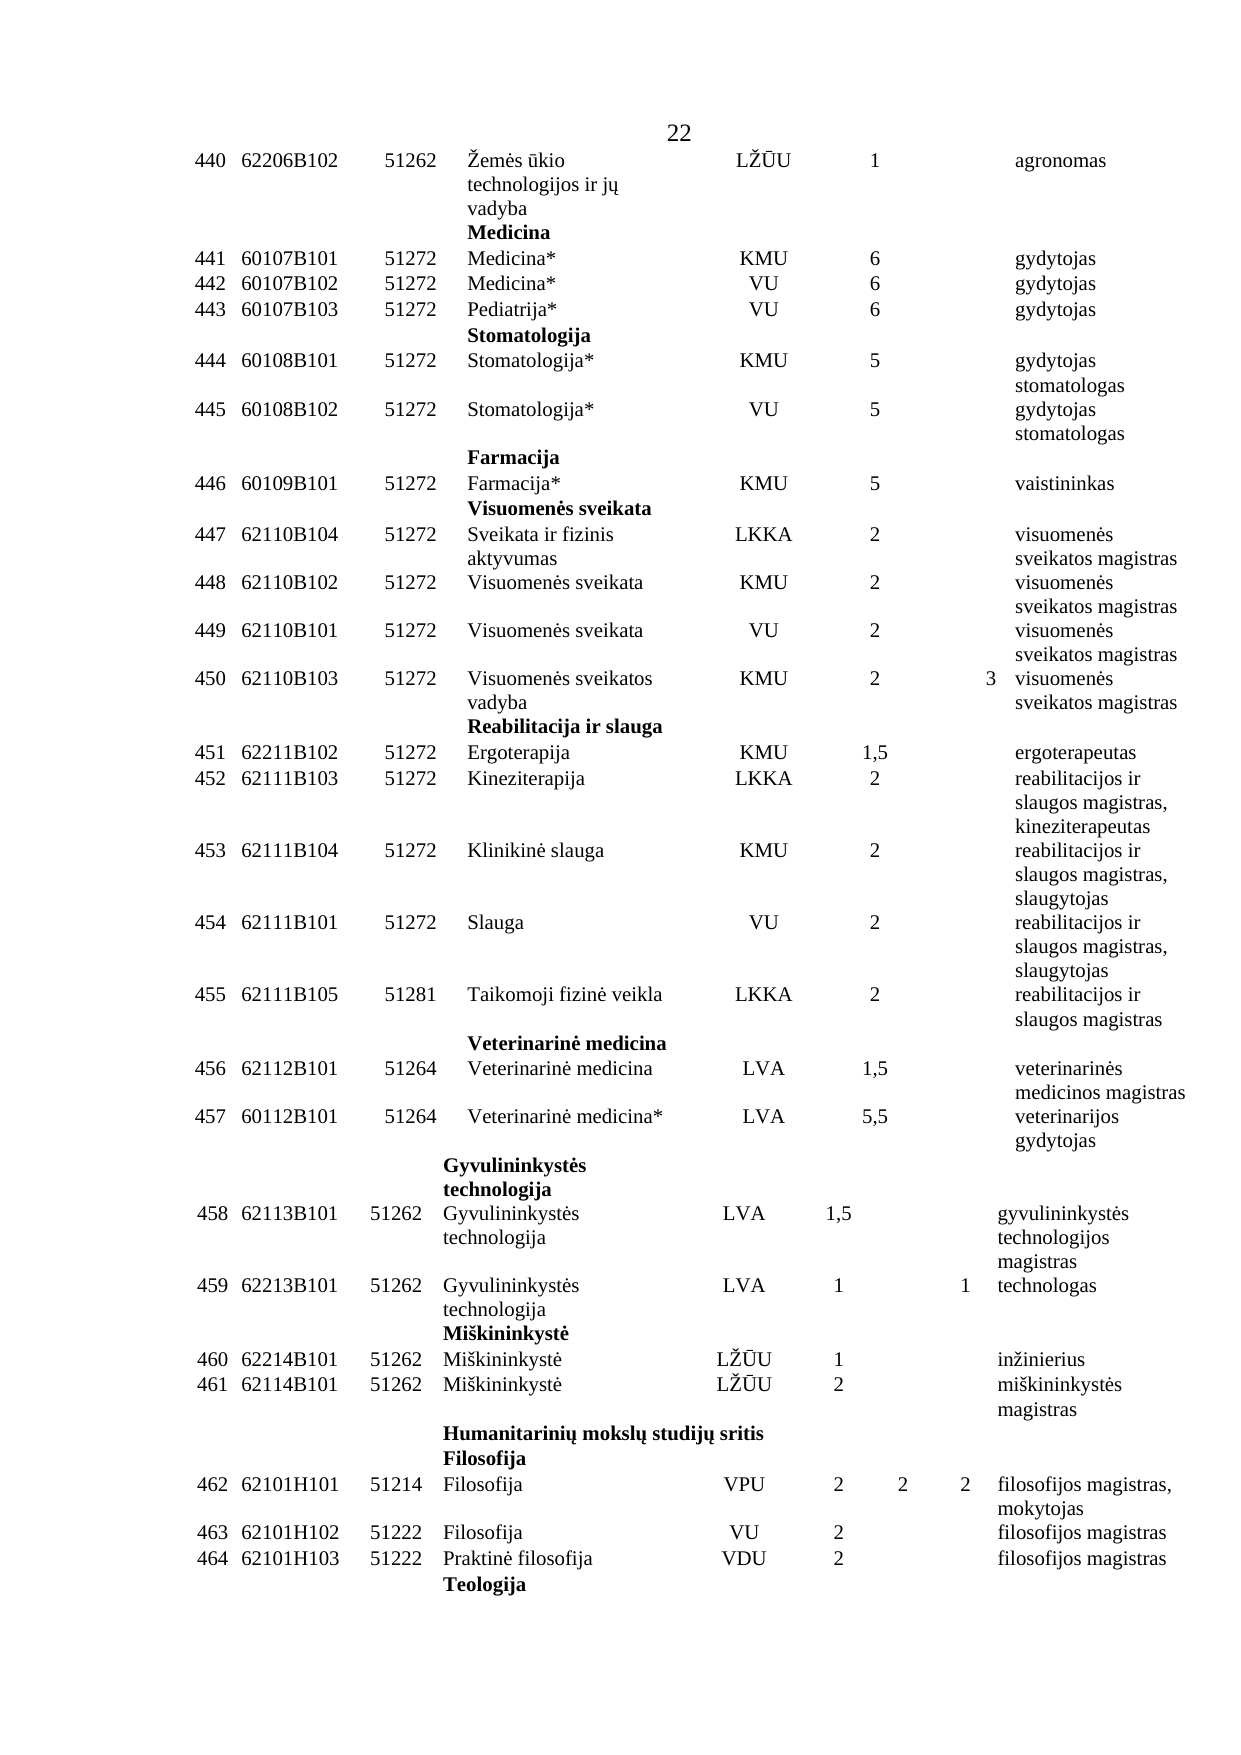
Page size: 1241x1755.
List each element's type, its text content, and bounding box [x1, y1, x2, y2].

table_cell [907, 766, 969, 838]
table_cell [869, 1321, 936, 1347]
table_cell 2 [843, 983, 907, 1031]
table_cell 51262 [352, 1201, 440, 1273]
table_cell Filosofija [440, 1446, 680, 1472]
table_cell VU [685, 271, 842, 297]
table_cell 6 [843, 271, 907, 297]
table_cell [685, 714, 842, 740]
table_cell Reabilitacija ir slauga [464, 714, 685, 740]
table_cell 450 [183, 666, 238, 714]
table_cell KMU [685, 570, 842, 618]
table_cell 62112B101 [238, 1056, 357, 1104]
table_cell [238, 323, 357, 348]
table_cell 51222 [352, 1546, 440, 1572]
table_cell 62213B101 [238, 1273, 352, 1321]
table_cell [238, 1572, 352, 1597]
table_cell 2 [808, 1520, 869, 1546]
table_cell [907, 714, 969, 740]
table_cell [187, 1421, 238, 1446]
table_cell 2 [869, 1472, 936, 1520]
table_cell Visuomenės sveikatos vadyba [464, 666, 685, 714]
table_cell [357, 1031, 464, 1056]
table_cell ergoterapeutas [1012, 740, 1192, 766]
table_cell 3 [970, 666, 1012, 714]
table_cell [970, 323, 1012, 348]
table_cell 60107B101 [238, 246, 357, 271]
table_cell Miškininkystė [440, 1373, 680, 1421]
table_cell [907, 740, 969, 766]
table_cell reabilitacijos ir slaugos magistras [1012, 983, 1192, 1031]
table_cell [183, 1546, 187, 1572]
table_cell [357, 323, 464, 348]
table_cell 51262 [352, 1273, 440, 1321]
table_cell [994, 1321, 1192, 1347]
table_cell [238, 1321, 352, 1347]
table_cell Praktinė filosofija [440, 1546, 680, 1572]
table_cell [843, 220, 907, 246]
table_cell 62110B104 [238, 522, 357, 570]
table_cell [808, 1446, 869, 1472]
table_cell 62111B104 [238, 838, 357, 910]
table_cell Farmacija* [464, 470, 685, 496]
table_cell Miškininkystė [440, 1321, 680, 1347]
table_cell 462 [187, 1472, 238, 1520]
table_cell 62113B101 [238, 1201, 352, 1273]
table_cell 443 [183, 297, 238, 323]
table_cell [994, 1421, 1192, 1446]
table_cell [187, 1321, 238, 1347]
table_cell gydytojas [1012, 246, 1192, 271]
table_cell VDU [680, 1546, 808, 1572]
table_cell Slauga [464, 910, 685, 982]
table_cell 62111B105 [238, 983, 357, 1031]
table_cell [970, 297, 1012, 323]
table_cell [685, 1031, 842, 1056]
table_cell [907, 910, 969, 982]
table_cell 62101H102 [238, 1520, 352, 1546]
table_cell Miškininkystė [440, 1347, 680, 1372]
table_cell 51262 [352, 1347, 440, 1372]
table_cell 455 [183, 983, 238, 1031]
table_cell [183, 714, 238, 740]
table_cell 51222 [352, 1520, 440, 1546]
table_cell Visuomenės sveikata [464, 496, 685, 522]
table_cell [1012, 323, 1192, 348]
table_cell 51272 [357, 522, 464, 570]
table_cell [936, 1546, 994, 1572]
table_cell 2 [808, 1472, 869, 1520]
table_cell 454 [183, 910, 238, 982]
table_cell [970, 271, 1012, 297]
table_cell Veterinarinė medicina* [464, 1104, 685, 1152]
table_cell [685, 496, 842, 522]
table_cell [869, 1546, 936, 1572]
table_cell Teologija [440, 1572, 680, 1597]
table_cell 62110B101 [238, 618, 357, 666]
table_cell [869, 1520, 936, 1546]
table_cell 1,5 [843, 1056, 907, 1104]
table_cell [183, 1031, 238, 1056]
table_cell [907, 271, 969, 297]
table_cell 51272 [357, 570, 464, 618]
table_cell Klinikinė slauga [464, 838, 685, 910]
table_cell [970, 766, 1012, 838]
table_cell [357, 714, 464, 740]
table_cell [869, 1373, 936, 1421]
table_cell 2 [843, 570, 907, 618]
table_cell 2 [843, 618, 907, 666]
table_cell 447 [183, 522, 238, 570]
table_cell visuomenės sveikatos magistras [1012, 522, 1192, 570]
table_cell 51272 [357, 297, 464, 323]
table_cell gydytojas [1012, 271, 1192, 297]
table_cell VPU [680, 1472, 808, 1520]
table_cell [907, 323, 969, 348]
table_cell 446 [183, 470, 238, 496]
table_cell 449 [183, 618, 238, 666]
table_cell Humanitarinių mokslų studijų sritis [440, 1421, 778, 1446]
table_cell VU [685, 618, 842, 666]
table_cell 451 [183, 740, 238, 766]
table_cell [994, 1446, 1192, 1472]
table_cell [869, 1201, 936, 1273]
table_cell 457 [183, 1104, 238, 1152]
table_cell 445 [183, 397, 238, 445]
table_cell [907, 220, 969, 246]
table_cell [680, 1572, 808, 1597]
table_cell vaistininkas [1012, 470, 1192, 496]
table_cell [238, 714, 357, 740]
table_cell KMU [685, 246, 842, 271]
table_cell [183, 1472, 187, 1520]
table_cell visuomenės sveikatos magistras [1012, 666, 1192, 714]
table_cell LKKA [685, 766, 842, 838]
table_cell 2 [843, 522, 907, 570]
table_cell 459 [187, 1273, 238, 1321]
table_cell [869, 1347, 936, 1372]
table_cell Filosofija [440, 1472, 680, 1520]
table_cell 452 [183, 766, 238, 838]
table_cell gyvulininkystės technologijos magistras [994, 1201, 1192, 1273]
table_cell [970, 496, 1012, 522]
table_cell [994, 1153, 1192, 1201]
table_cell [685, 220, 842, 246]
table_cell LŽŪU [680, 1347, 808, 1372]
table_cell reabilitacijos ir slaugos magistras, kineziterapeutas [1012, 766, 1192, 838]
table_cell [907, 349, 969, 397]
table_cell LŽŪU [680, 1373, 808, 1421]
table_cell [183, 445, 238, 470]
table_cell 62111B103 [238, 766, 357, 838]
table_cell 60112B101 [238, 1104, 357, 1152]
table_cell 60107B102 [238, 271, 357, 297]
table_cell VU [680, 1520, 808, 1546]
table_cell 51272 [357, 766, 464, 838]
table_cell 2 [843, 910, 907, 982]
table_cell [183, 496, 238, 522]
table_cell [238, 496, 357, 522]
table_cell [238, 1421, 352, 1446]
table_cell [680, 1446, 808, 1472]
table_cell 62214B101 [238, 1347, 352, 1372]
table_cell [808, 1421, 869, 1446]
table_cell Kineziterapija [464, 766, 685, 838]
table_cell [779, 1421, 808, 1446]
table_cell [183, 1201, 187, 1273]
table_cell [1012, 496, 1192, 522]
table_cell VU [685, 297, 842, 323]
table_cell [936, 1446, 994, 1472]
table_cell [869, 1153, 936, 1201]
table_cell 51272 [357, 740, 464, 766]
table_cell [238, 1031, 357, 1056]
table_cell [352, 1421, 440, 1446]
table_cell [187, 1153, 238, 1201]
table_cell LKKA [685, 522, 842, 570]
table_cell 458 [187, 1201, 238, 1273]
table_cell [869, 1421, 936, 1446]
table_cell VU [685, 910, 842, 982]
table_cell 456 [183, 1056, 238, 1104]
table_cell [907, 666, 969, 714]
table_cell [238, 220, 357, 246]
table_cell visuomenės sveikatos magistras [1012, 570, 1192, 618]
table_cell 5 [843, 470, 907, 496]
table_cell [970, 838, 1012, 910]
table_cell technologas [994, 1273, 1192, 1321]
table_cell 1 [843, 148, 907, 220]
table_cell 62114B101 [238, 1373, 352, 1421]
table_cell LVA [680, 1201, 808, 1273]
table_cell [869, 1273, 936, 1321]
table_cell 460 [187, 1347, 238, 1372]
table_cell [1012, 714, 1192, 740]
table_cell [907, 397, 969, 445]
table_cell Sveikata ir fizinis aktyvumas [464, 522, 685, 570]
table_cell [183, 1421, 187, 1446]
table_cell Medicina* [464, 271, 685, 297]
table_cell [352, 1321, 440, 1347]
table_cell 51272 [357, 470, 464, 496]
table_cell LVA [685, 1104, 842, 1152]
table_cell [907, 570, 969, 618]
table_cell 51272 [357, 397, 464, 445]
table_cell 62110B102 [238, 570, 357, 618]
table_cell Stomatologija* [464, 397, 685, 445]
table_cell [970, 570, 1012, 618]
table_cell filosofijos magistras [994, 1520, 1192, 1546]
table_cell Gyvulininkystės technologija [440, 1201, 680, 1273]
table_cell KMU [685, 838, 842, 910]
table_cell [183, 323, 238, 348]
table_cell [183, 1373, 187, 1421]
table_cell [183, 1273, 187, 1321]
table_cell 60107B103 [238, 297, 357, 323]
table_cell [936, 1321, 994, 1347]
table_cell [680, 1153, 808, 1201]
table_cell Ergoterapija [464, 740, 685, 766]
table_cell LVA [680, 1273, 808, 1321]
table_cell 441 [183, 246, 238, 271]
table_cell 51272 [357, 349, 464, 397]
table_cell [843, 714, 907, 740]
table_cell 1,5 [843, 740, 907, 766]
table_cell 461 [187, 1373, 238, 1421]
table_cell reabilitacijos ir slaugos magistras, slaugytojas [1012, 910, 1192, 982]
table_cell [907, 445, 969, 470]
table_cell veterinarijos gydytojas [1012, 1104, 1192, 1152]
table_cell 464 [187, 1546, 238, 1572]
table_cell 463 [187, 1520, 238, 1546]
table_cell Visuomenės sveikata [464, 570, 685, 618]
table_cell 5 [843, 349, 907, 397]
table_cell [936, 1520, 994, 1546]
table_cell [970, 910, 1012, 982]
table_cell 51262 [357, 148, 464, 220]
table_cell Stomatologija [464, 323, 685, 348]
table_cell [970, 714, 1012, 740]
table_cell Gyvulininkystės technologija [440, 1153, 680, 1201]
table_cell 51272 [357, 910, 464, 982]
table_cell 51272 [357, 618, 464, 666]
table_cell [808, 1153, 869, 1201]
table_cell 62101H103 [238, 1546, 352, 1572]
table_cell [187, 1572, 238, 1597]
table_cell [907, 983, 969, 1031]
table_cell 51264 [357, 1104, 464, 1152]
table_cell Taikomoji fizinė veikla [464, 983, 685, 1031]
table_cell 60109B101 [238, 470, 357, 496]
table_cell Visuomenės sveikata [464, 618, 685, 666]
table_cell 2 [808, 1546, 869, 1572]
table_cell KMU [685, 349, 842, 397]
table_cell 62206B102 [238, 148, 357, 220]
table_cell [907, 1031, 969, 1056]
table_cell 2 [808, 1373, 869, 1421]
table_cell 60108B102 [238, 397, 357, 445]
table_cell [183, 1321, 187, 1347]
table_cell Veterinarinė medicina [464, 1056, 685, 1104]
table_cell [936, 1572, 994, 1597]
table_cell [183, 1572, 187, 1597]
table_cell filosofijos magistras [994, 1546, 1192, 1572]
table_cell [685, 445, 842, 470]
table_cell veterinarinės medicinos magistras [1012, 1056, 1192, 1104]
table_cell 6 [843, 246, 907, 271]
table_cell [907, 246, 969, 271]
table_cell Farmacija [464, 445, 685, 470]
table_cell KMU [685, 740, 842, 766]
table_cell [970, 397, 1012, 445]
table_cell 1 [808, 1347, 869, 1372]
table_cell [680, 1321, 808, 1347]
table_cell 2 [936, 1472, 994, 1520]
table_cell [808, 1572, 869, 1597]
table_cell 62101H101 [238, 1472, 352, 1520]
table_cell [907, 522, 969, 570]
table_cell LVA [685, 1056, 842, 1104]
table_cell 1 [936, 1273, 994, 1321]
table_cell [352, 1153, 440, 1201]
table_cell [907, 297, 969, 323]
table_cell visuomenės sveikatos magistras [1012, 618, 1192, 666]
table_cell KMU [685, 470, 842, 496]
table_cell [970, 246, 1012, 271]
table_cell [183, 1153, 187, 1201]
table_cell [1012, 1031, 1192, 1056]
table_cell [970, 349, 1012, 397]
table_cell [970, 1056, 1012, 1104]
table_cell [843, 1031, 907, 1056]
table_cell [970, 983, 1012, 1031]
table_cell [970, 470, 1012, 496]
table_cell [183, 1347, 187, 1372]
table_cell Medicina [464, 220, 685, 246]
table_cell 51262 [352, 1373, 440, 1421]
table_cell VU [685, 397, 842, 445]
table_cell KMU [685, 666, 842, 714]
table_cell [970, 220, 1012, 246]
table_cell Filosofija [440, 1520, 680, 1546]
table_cell 2 [843, 838, 907, 910]
table_cell 51214 [352, 1472, 440, 1520]
table_cell 62211B102 [238, 740, 357, 766]
table_cell 1 [808, 1273, 869, 1321]
table_cell [907, 470, 969, 496]
table_cell [869, 1446, 936, 1472]
table_cell [187, 1446, 238, 1472]
table_cell [685, 323, 842, 348]
table_cell [907, 496, 969, 522]
table_cell 440 [183, 148, 238, 220]
table_cell Pediatrija* [464, 297, 685, 323]
table_cell 2 [843, 666, 907, 714]
table_cell [970, 1031, 1012, 1056]
table_cell LKKA [685, 983, 842, 1031]
table_cell gydytojas stomatologas [1012, 349, 1192, 397]
table_cell 51264 [357, 1056, 464, 1104]
table_cell filosofijos magistras, mokytojas [994, 1472, 1192, 1520]
table_cell [907, 1056, 969, 1104]
table_cell Žemės ūkio technologijos ir jų vadyba [464, 148, 685, 220]
table_cell [183, 1446, 187, 1472]
table_cell 448 [183, 570, 238, 618]
table_cell 51272 [357, 838, 464, 910]
table_cell [357, 496, 464, 522]
table_cell [936, 1421, 994, 1446]
table_cell [238, 1153, 352, 1201]
table_cell [907, 618, 969, 666]
table_cell [843, 323, 907, 348]
table_cell Veterinarinė medicina [464, 1031, 685, 1056]
table_cell [970, 740, 1012, 766]
table_cell [970, 445, 1012, 470]
table_cell [183, 1520, 187, 1546]
table_cell [808, 1321, 869, 1347]
table_cell 5,5 [843, 1104, 907, 1152]
table_cell [843, 496, 907, 522]
table_cell [183, 220, 238, 246]
table_cell [238, 445, 357, 470]
table_cell [936, 1347, 994, 1372]
table_cell 62110B103 [238, 666, 357, 714]
table_cell 444 [183, 349, 238, 397]
table_cell 5 [843, 397, 907, 445]
table_cell 453 [183, 838, 238, 910]
table_cell 60108B101 [238, 349, 357, 397]
table_cell [352, 1446, 440, 1472]
table_cell [907, 148, 969, 220]
table_cell 51272 [357, 666, 464, 714]
table_cell [1012, 445, 1192, 470]
table_cell [238, 1446, 352, 1472]
table_cell [352, 1572, 440, 1597]
table_cell 6 [843, 297, 907, 323]
table_cell 2 [843, 766, 907, 838]
table_cell [1012, 220, 1192, 246]
table_cell 51272 [357, 271, 464, 297]
table_cell [869, 1572, 936, 1597]
table_cell 1,5 [808, 1201, 869, 1273]
table_cell [936, 1153, 994, 1201]
table_cell [970, 1104, 1012, 1152]
table_cell [357, 220, 464, 246]
table_cell agronomas [1012, 148, 1192, 220]
table_cell Gyvulininkystės technologija [440, 1273, 680, 1321]
table_cell [970, 618, 1012, 666]
table_cell 62111B101 [238, 910, 357, 982]
table_cell [970, 522, 1012, 570]
table_cell [357, 445, 464, 470]
table_cell Medicina* [464, 246, 685, 271]
table_cell [907, 838, 969, 910]
table_cell 442 [183, 271, 238, 297]
table_cell miškininkystės magistras [994, 1373, 1192, 1421]
table_cell gydytojas [1012, 297, 1192, 323]
table_cell [907, 1104, 969, 1152]
table_cell Stomatologija* [464, 349, 685, 397]
table_cell LŽŪU [685, 148, 842, 220]
table_cell 51272 [357, 246, 464, 271]
table_cell inžinierius [994, 1347, 1192, 1372]
table_cell [843, 445, 907, 470]
table_cell [936, 1373, 994, 1421]
table_cell [970, 148, 1012, 220]
table_cell 51281 [357, 983, 464, 1031]
table_cell gydytojas stomatologas [1012, 397, 1192, 445]
table_cell [994, 1572, 1192, 1597]
table_cell reabilitacijos ir slaugos magistras, slaugytojas [1012, 838, 1192, 910]
table_cell [936, 1201, 994, 1273]
